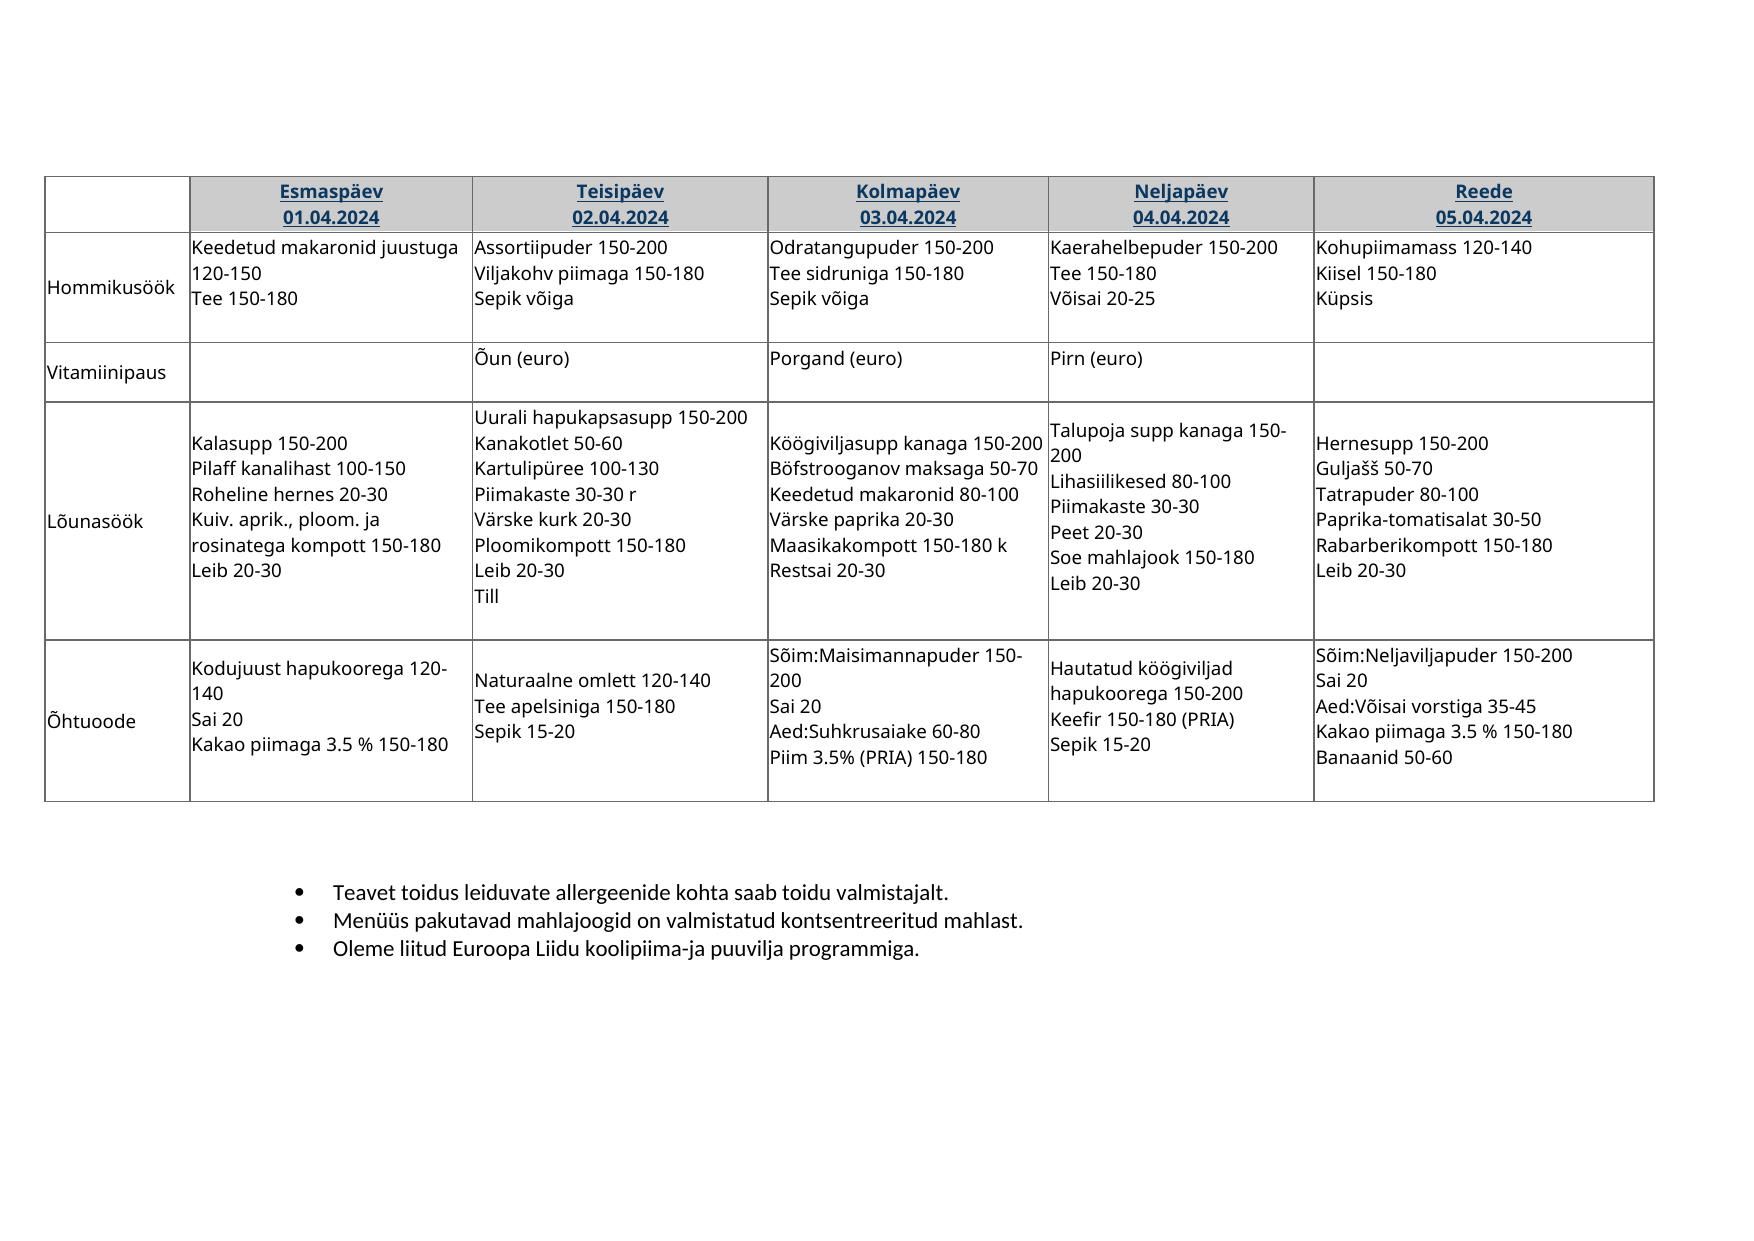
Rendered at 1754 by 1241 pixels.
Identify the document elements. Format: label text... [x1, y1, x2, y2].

list Teavet toidus leiduvate allergeenide kohta saab toidu valmistajalt. [295, 878, 1713, 906]
table_header Esmaspäev 01.04.2024 [191, 177, 472, 231]
table_cell Sõim:Neljaviljapuder 150-200 Sai 20 Aed:Võisai vorstiga 35-45 Kakao piimaga 3.5 % 150-180 Banaanid 50-60 [1315, 641, 1653, 801]
table_cell Pirn (euro) [1049, 343, 1313, 401]
table_header Kolmapäev 03.04.2024 [769, 177, 1048, 231]
table_cell Naturaalne omlett 120-140 Tee apelsiniga 150-180 Sepik 15-20 [473, 641, 767, 801]
table_cell Uurali hapukapsasupp 150-200 Kanakotlet 50-60 Kartulipüree 100-130 Piimakaste 30-30 r Värske kurk 20-30 Ploomikompott 150-180 Leib 20-30 Till [473, 403, 767, 639]
table_cell Sõim:Maisimannapuder 150-200 Sai 20 Aed:Suhkrusaiake 60-80 Piim 3.5% (PRIA) 150-180 [769, 641, 1048, 801]
table_cell Õhtuoode [46, 641, 189, 801]
table_cell Kohupiimamass 120-140 Kiisel 150-180 Küpsis [1315, 233, 1653, 342]
table_cell Vitamiinipaus [46, 343, 189, 401]
table_cell Hernesupp 150-200 Guljašš 50-70 Tatrapuder 80-100 Paprika-tomatisalat 30-50 Rabarberikompott 150-180 Leib 20-30 [1315, 403, 1653, 639]
table_cell [191, 343, 472, 401]
table_cell Odratangupuder 150-200 Tee sidruniga 150-180 Sepik võiga [769, 233, 1048, 342]
table_cell Talupoja supp kanaga 150-200 Lihasiilikesed 80-100 Piimakaste 30-30 Peet 20-30 Soe mahlajook 150-180 Leib 20-30 [1049, 403, 1313, 639]
table_cell Hommikusöök [46, 233, 189, 342]
list Menüüs pakutavad mahlajoogid on valmistatud kontsentreeritud mahlast. [295, 906, 1713, 934]
table_cell Hautatud köögiviljad hapukoorega 150-200 Keefir 150-180 (PRIA) Sepik 15-20 [1049, 641, 1313, 801]
table_cell Porgand (euro) [769, 343, 1048, 401]
table_cell Lõunasöök [46, 403, 189, 639]
list Oleme liitud Euroopa Liidu koolipiima-ja puuvilja programmiga. [295, 934, 1713, 962]
table_cell Keedetud makaronid juustuga 120-150 Tee 150-180 [191, 233, 472, 342]
table_header Reede 05.04.2024 [1315, 177, 1653, 231]
table_header Teisipäev 02.04.2024 [473, 177, 767, 231]
table_cell Assortiipuder 150-200 Viljakohv piimaga 150-180 Sepik võiga [473, 233, 767, 342]
table_cell Õun (euro) [473, 343, 767, 401]
table_cell Köögiviljasupp kanaga 150-200 Böfstrooganov maksaga 50-70 Keedetud makaronid 80-100 Värske paprika 20-30 Maasikakompott 150-180 k Restsai 20-30 [769, 403, 1048, 639]
table_header [46, 177, 189, 231]
table_cell Kaerahelbepuder 150-200 Tee 150-180 Võisai 20-25 [1049, 233, 1313, 342]
table_cell [1315, 343, 1653, 401]
table_cell Kalasupp 150-200 Pilaff kanalihast 100-150 Roheline hernes 20-30 Kuiv. aprik., ploom. ja rosinatega kompott 150-180 Leib 20-30 [191, 403, 472, 639]
table_header Neljapäev 04.04.2024 [1049, 177, 1313, 231]
table_cell Kodujuust hapukoorega 120-140 Sai 20 Kakao piimaga 3.5 % 150-180 [191, 641, 472, 801]
